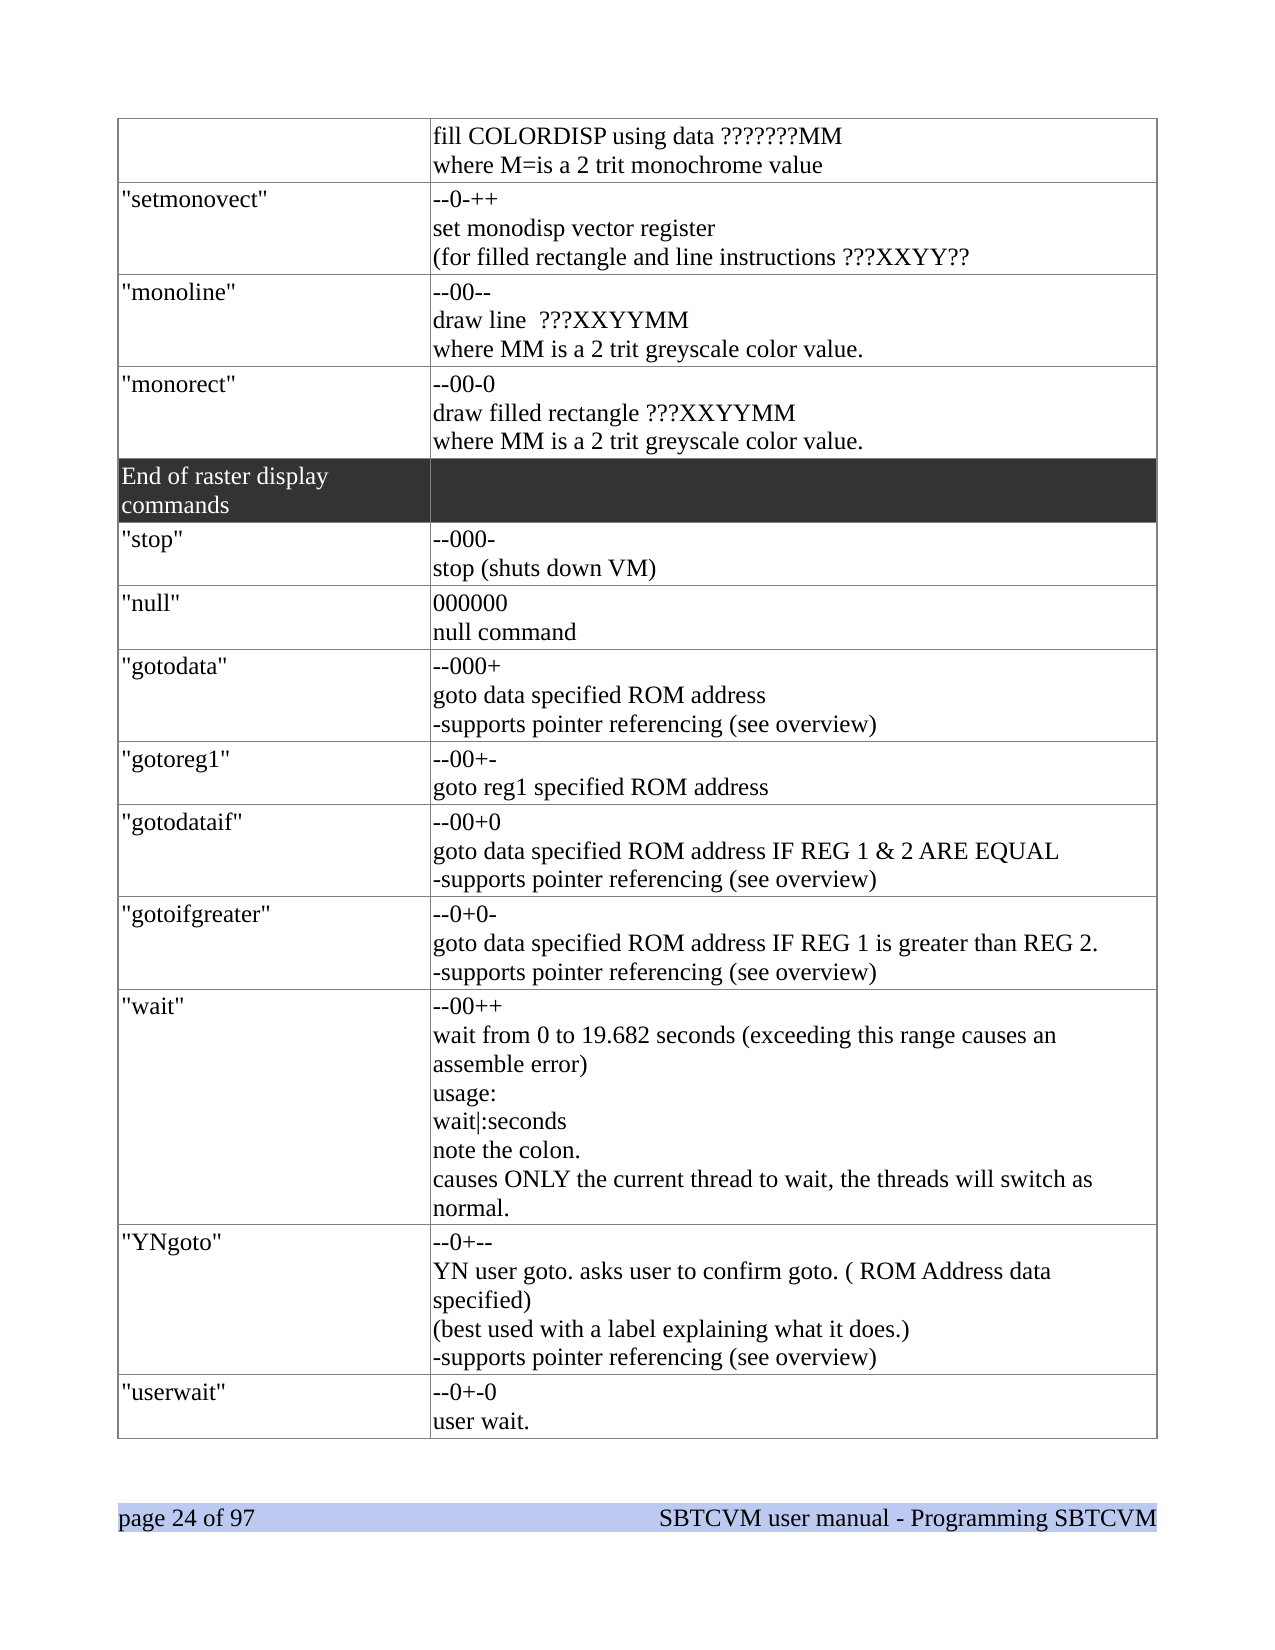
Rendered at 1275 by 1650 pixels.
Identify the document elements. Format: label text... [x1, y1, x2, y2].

table_cell "monorect" [119, 367, 430, 458]
table_cell --0+0- goto data specified ROM address IF REG 1 is greater than REG 2. -supports pointer referencing (see overview) [431, 897, 1156, 988]
table_cell "YNgoto" [119, 1225, 430, 1374]
table_cell "wait" [119, 990, 430, 1224]
table_cell --00+- goto reg1 specified ROM address [431, 742, 1156, 804]
table_cell --0+-- YN user goto. asks user to confirm goto. ( ROM Address data specified) (best used with a label explaining what it does.) -supports pointer referencing (see overview) [431, 1225, 1156, 1374]
table_cell --0-++ set monodisp vector register (for filled rectangle and line instructions ???XXYY?? [431, 183, 1156, 274]
table_cell fill COLORDISP using data ???????MM where M=is a 2 trit monochrome value [431, 119, 1156, 182]
table_cell "monoline" [119, 275, 430, 366]
table_cell --00+0 goto data specified ROM address IF REG 1 & 2 ARE EQUAL -supports pointer referencing (see overview) [431, 805, 1156, 896]
table_cell --00++ wait from 0 to 19.682 seconds (exceeding this range causes an assemble error) usage: wait|:seconds note the colon. causes ONLY the current thread to wait, the threads will switch as normal. [431, 990, 1156, 1224]
table_cell "userwait" [119, 1375, 430, 1437]
table_cell "stop" [119, 523, 430, 585]
table_cell [431, 459, 1156, 522]
table_cell "setmonovect" [119, 183, 430, 274]
table_cell --00-0 draw filled rectangle ???XXYYMM where MM is a 2 trit greyscale color value. [431, 367, 1156, 458]
table_cell End of raster display commands [119, 459, 430, 522]
table_cell "gotodataif" [119, 805, 430, 896]
table_cell [119, 119, 430, 182]
table_cell "gotoreg1" [119, 742, 430, 804]
table_cell --00-- draw line ???XXYYMM where MM is a 2 trit greyscale color value. [431, 275, 1156, 366]
table_cell 000000 null command [431, 586, 1156, 648]
table_cell --000+ goto data specified ROM address -supports pointer referencing (see overview) [431, 650, 1156, 741]
table_cell "null" [119, 586, 430, 648]
table_cell --0+-0 user wait. [431, 1375, 1156, 1437]
table_cell --000- stop (shuts down VM) [431, 523, 1156, 585]
table_cell "gotoifgreater" [119, 897, 430, 988]
table_cell "gotodata" [119, 650, 430, 741]
